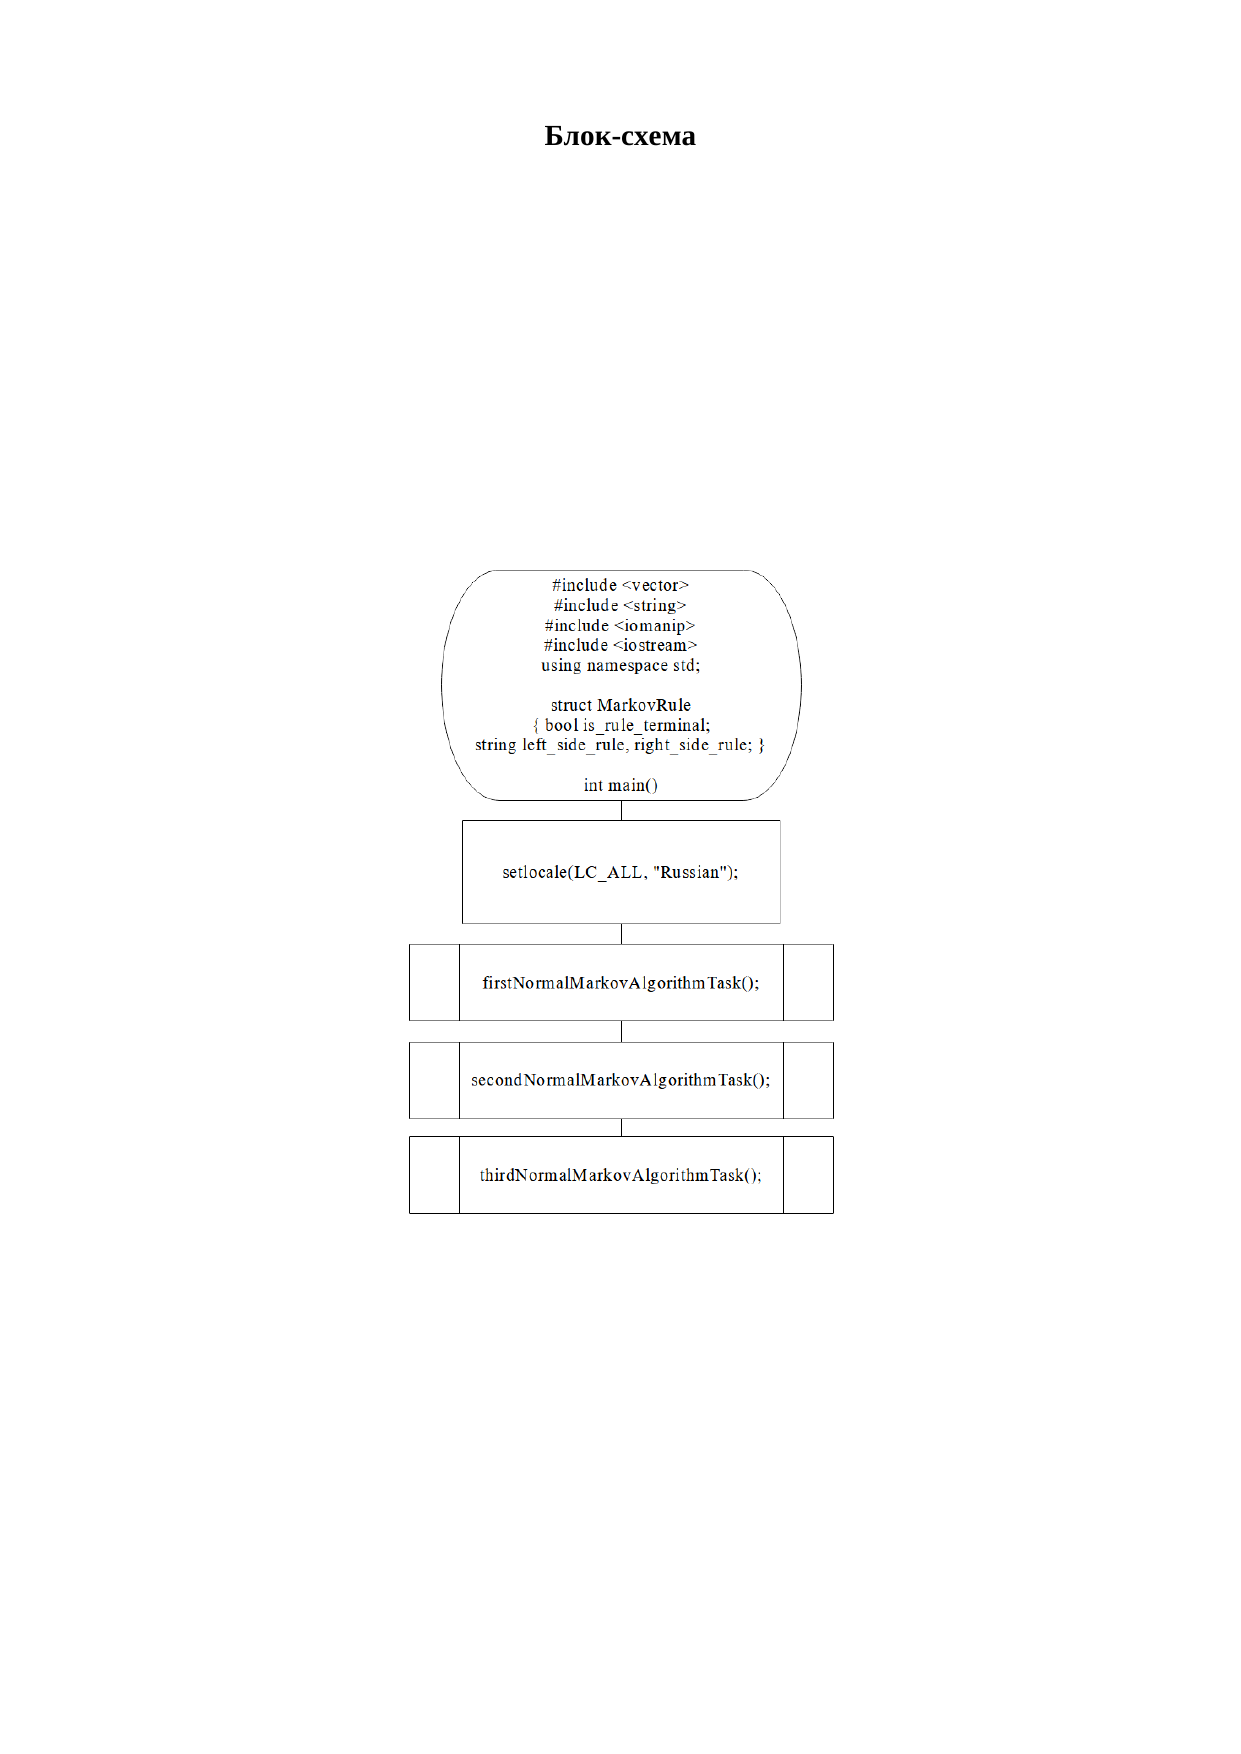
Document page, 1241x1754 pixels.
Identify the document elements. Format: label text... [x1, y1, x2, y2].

text Блок-схема [118, 118, 1122, 152]
picture [118, 180, 1123, 1601]
